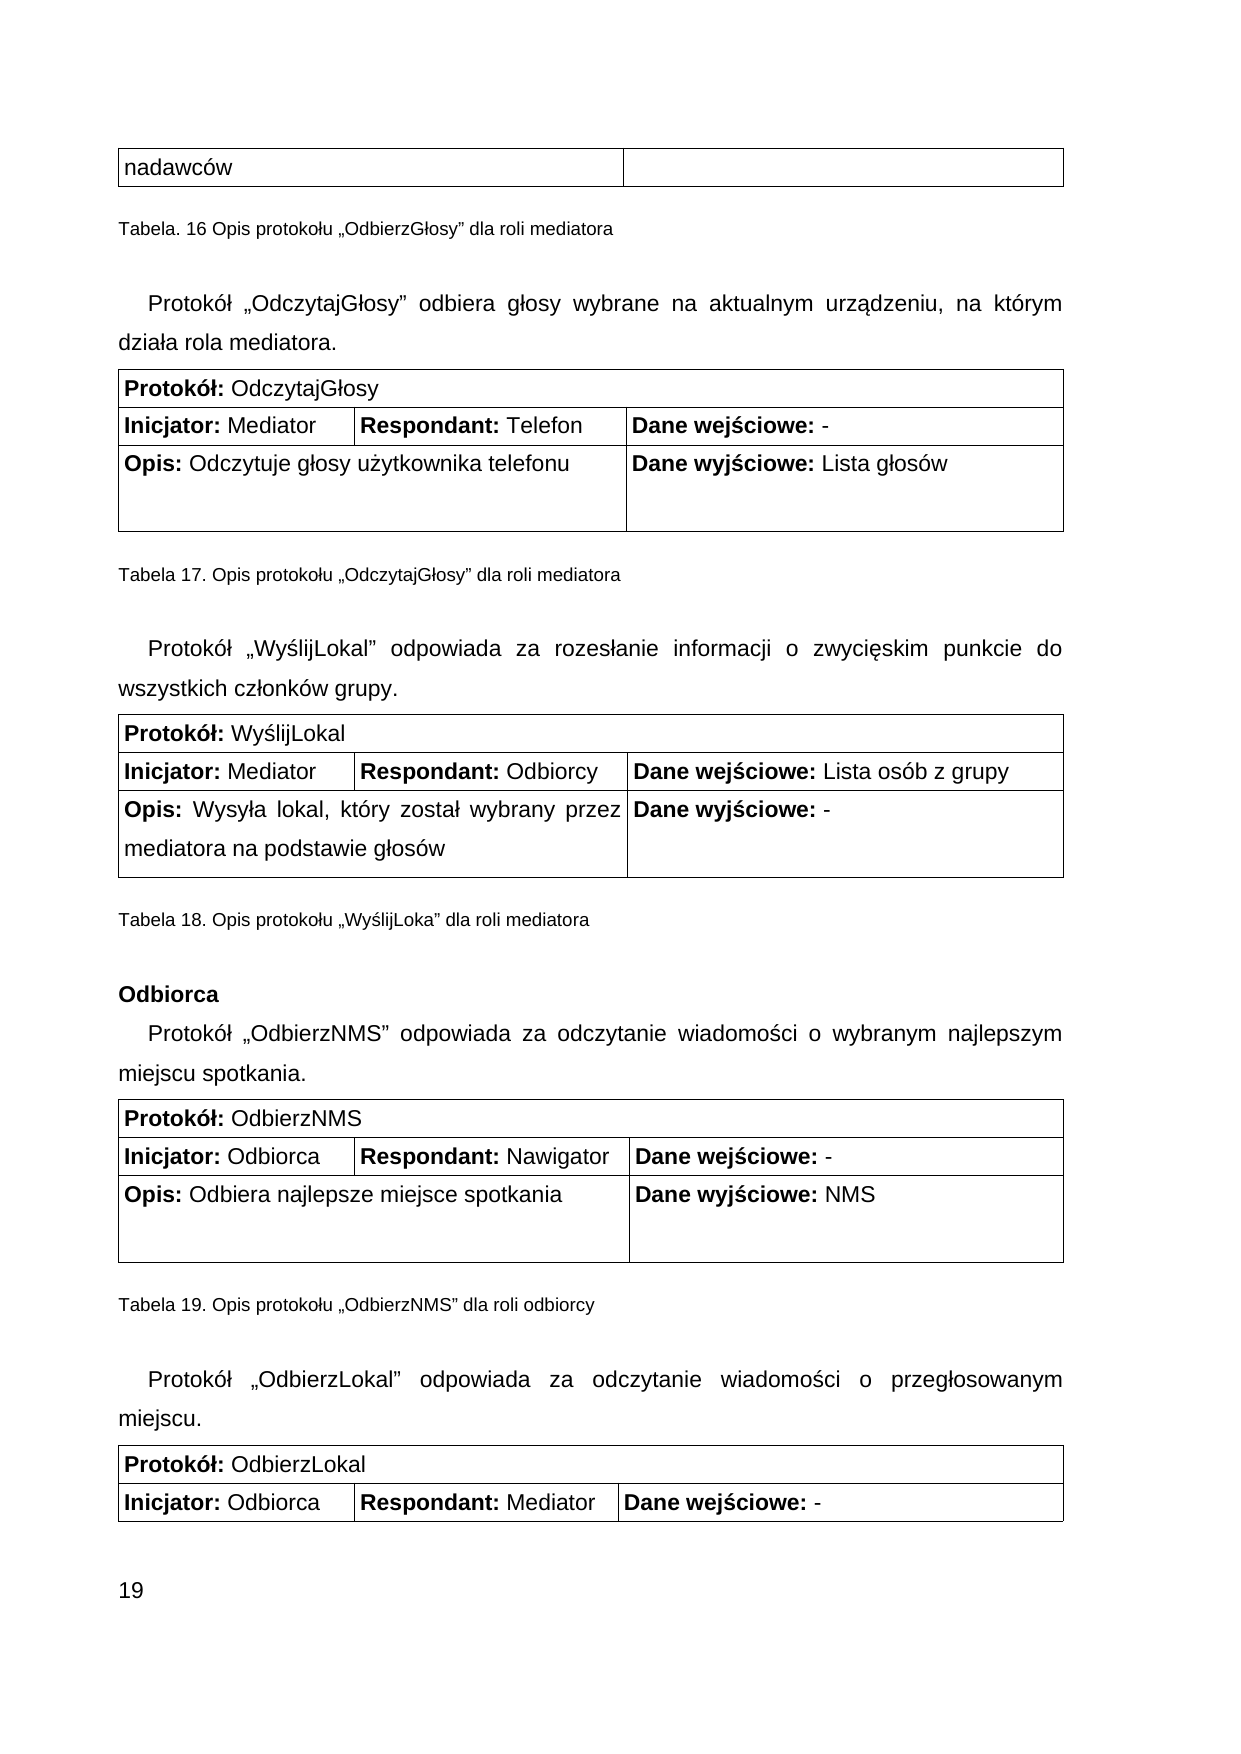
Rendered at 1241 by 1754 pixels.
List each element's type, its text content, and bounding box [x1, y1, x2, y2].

table_cell Opis: Odczytuje głosy użytkownika telefonu [119, 446, 626, 531]
table_cell Dane wyjściowe: Lista głosów [627, 446, 1063, 531]
text Odbiorca [118, 981, 1063, 1007]
table_cell Dane wejściowe: - [627, 408, 1063, 444]
table_cell Inicjator: Odbiorca [119, 1484, 354, 1521]
table_cell Respondant: Telefon [355, 408, 626, 444]
table_header Protokół: OdbierzNMS [119, 1100, 1063, 1137]
table_cell Dane wejściowe: - [619, 1484, 1063, 1521]
text Tabela 17. Opis protokołu „OdczytajGłosy” dla roli mediatora [118, 563, 1063, 585]
text Protokół „OdczytajGłosy” odbiera głosy wybrane na aktualnym urządzeniu, na którym działa rola mediatora. [118, 290, 1063, 356]
table_cell Inicjator: Odbiorca [119, 1138, 354, 1175]
table_cell Respondant: Nawigator [355, 1138, 629, 1175]
table_cell Respondant: Odbiorcy [355, 753, 627, 790]
text Tabela. 16 Opis protokołu „OdbierzGłosy” dla roli mediatora [118, 218, 1063, 239]
table_cell Opis: Odbiera najlepsze miejsce spotkania [119, 1176, 629, 1262]
table_cell Dane wejściowe: - [630, 1138, 1063, 1175]
table_header Protokół: OdczytajGłosy [119, 370, 1063, 407]
table_cell Dane wyjściowe: NMS [630, 1176, 1063, 1262]
text Tabela 18. Opis protokołu „WyślijLoka” dla roli mediatora [118, 909, 1063, 931]
table_cell Dane wyjściowe: - [628, 791, 1063, 877]
text Tabela 19. Opis protokołu „OdbierzNMS” dla roli odbiorcy [118, 1294, 1063, 1316]
table_header Protokół: OdbierzLokal [119, 1446, 1063, 1483]
table_header Protokół: WyślijLokal [119, 715, 1063, 752]
text Protokół „OdbierzNMS” odpowiada za odczytanie wiadomości o wybranym najlepszym miejscu spotkania. [118, 1020, 1063, 1086]
text Protokół „OdbierzLokal” odpowiada za odczytanie wiadomości o przegłosowanym miejscu. [118, 1366, 1063, 1432]
text Protokół „WyślijLokal” odpowiada za rozesłanie informacji o zwycięskim punkcie do wszystkich członków grupy. [118, 635, 1063, 701]
table_cell Respondant: Mediator [355, 1484, 618, 1521]
table_cell nadawców [119, 149, 623, 186]
table_cell Dane wejściowe: Lista osób z grupy [628, 753, 1063, 790]
table_cell Inicjator: Mediator [119, 753, 354, 790]
table_cell [624, 149, 1063, 186]
table_cell Inicjator: Mediator [119, 408, 354, 444]
table_cell Opis: Wysyła lokal, który został wybrany przez mediatora na podstawie głosów [119, 791, 627, 877]
